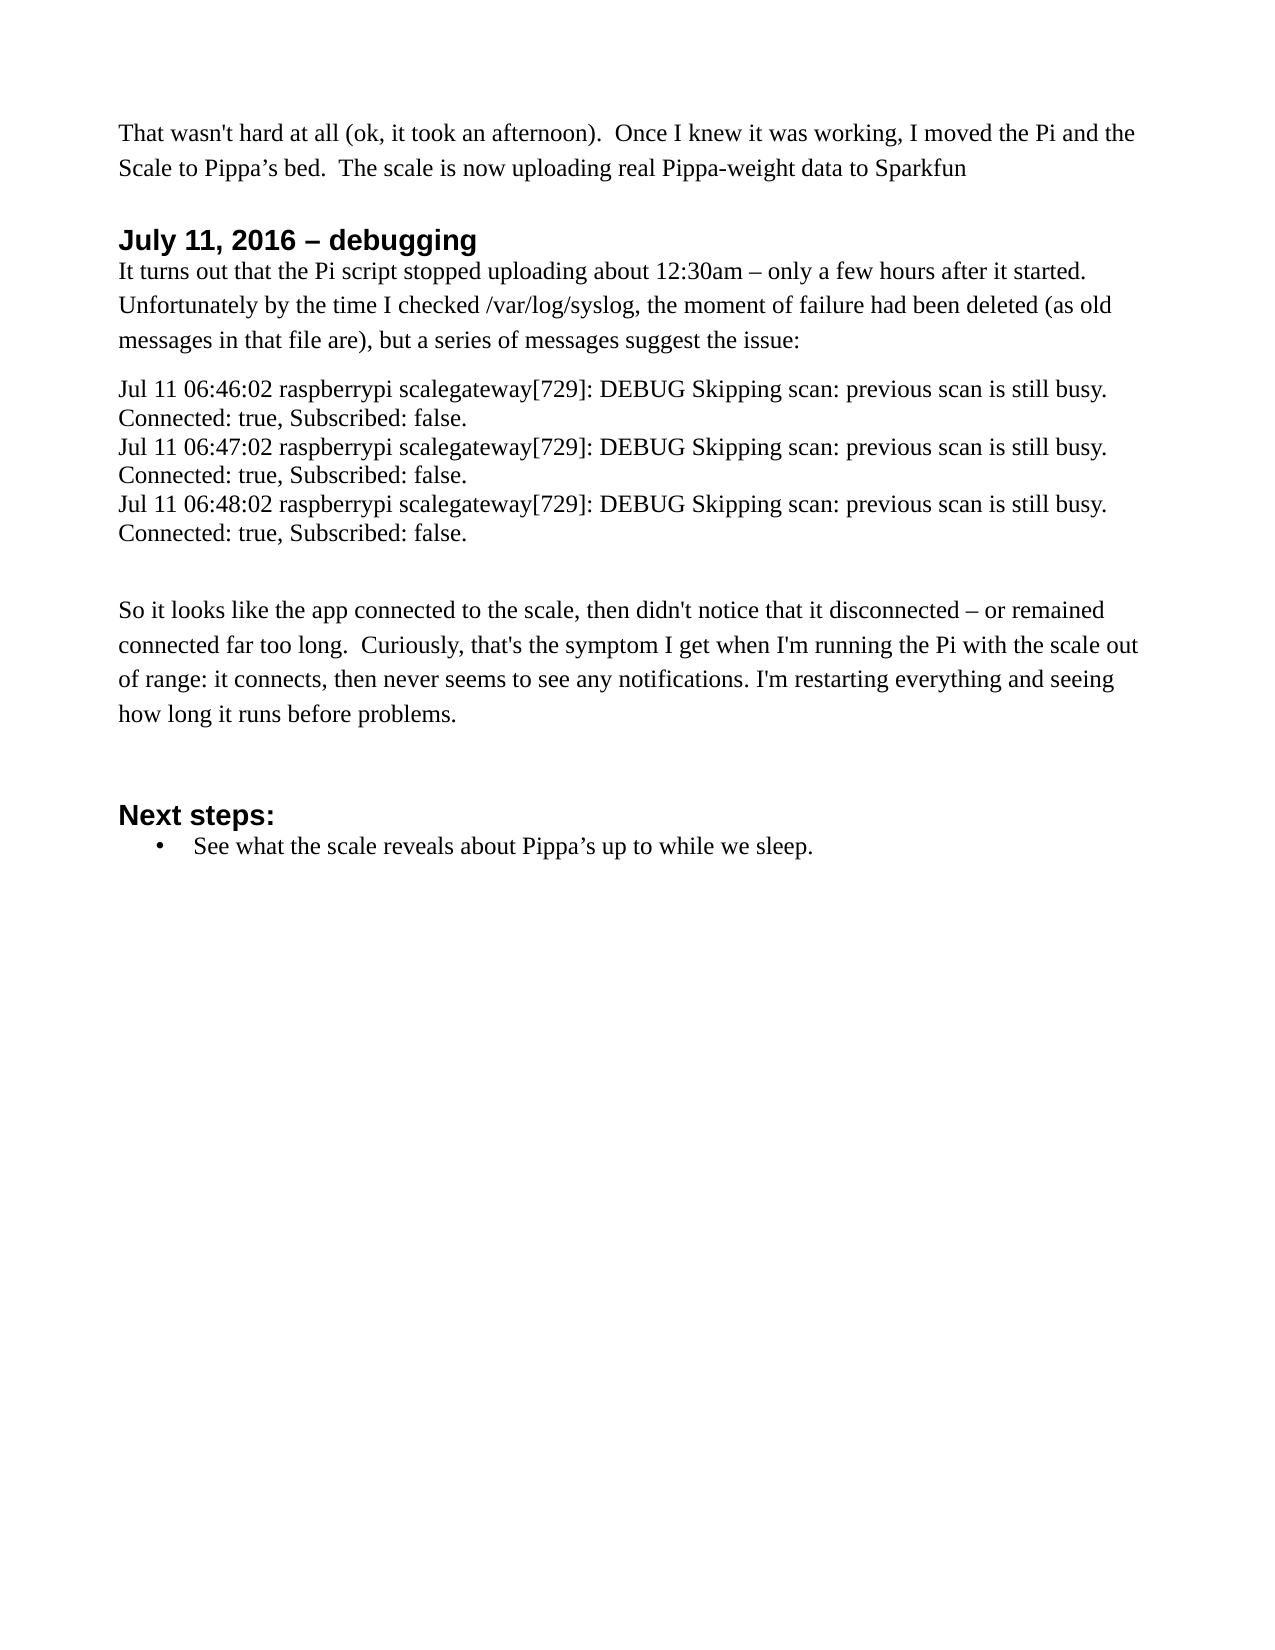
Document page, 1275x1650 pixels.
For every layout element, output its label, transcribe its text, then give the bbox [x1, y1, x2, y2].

text Jul 11 06:46:02 raspberrypi scalegateway[729]: DEBUG Skipping scan: previous scan is still busy. Connected: true, Subscribed: false. [118, 374, 1157, 432]
text Jul 11 06:47:02 raspberrypi scalegateway[729]: DEBUG Skipping scan: previous scan is still busy. Connected: true, Subscribed: false. [118, 432, 1157, 489]
subtitle Next steps: [118, 798, 1157, 831]
list See what the scale reveals about Pippa’s up to while we sleep. [156, 831, 1157, 860]
text Jul 11 06:48:02 raspberrypi scalegateway[729]: DEBUG Skipping scan: previous scan is still busy. Connected: true, Subscribed: false. [118, 489, 1157, 547]
text That wasn't hard at all (ok, it took an afternoon). Once I knew it was working, I moved the Pi and the Scale to Pippa’s bed. The scale is now uploading real Pippa-weight data to Sparkfun [118, 118, 1157, 181]
text So it looks like the app connected to the scale, then didn't notice that it disconnected – or remained connected far too long. Curiously, that's the symptom I get when I'm running the Pi with the scale out of range: it connects, then never seems to see any notifications. I'm restarting everything and seeing how long it runs before problems. [118, 596, 1157, 728]
subtitle July 11, 2016 – debugging [118, 222, 1157, 256]
text It turns out that the Pi script stopped uploading about 12:30am – only a few hours after it started. Unfortunately by the time I checked /var/log/syslog, the moment of failure had been deleted (as old messages in that file are), but a series of messages suggest the issue: [118, 256, 1157, 354]
